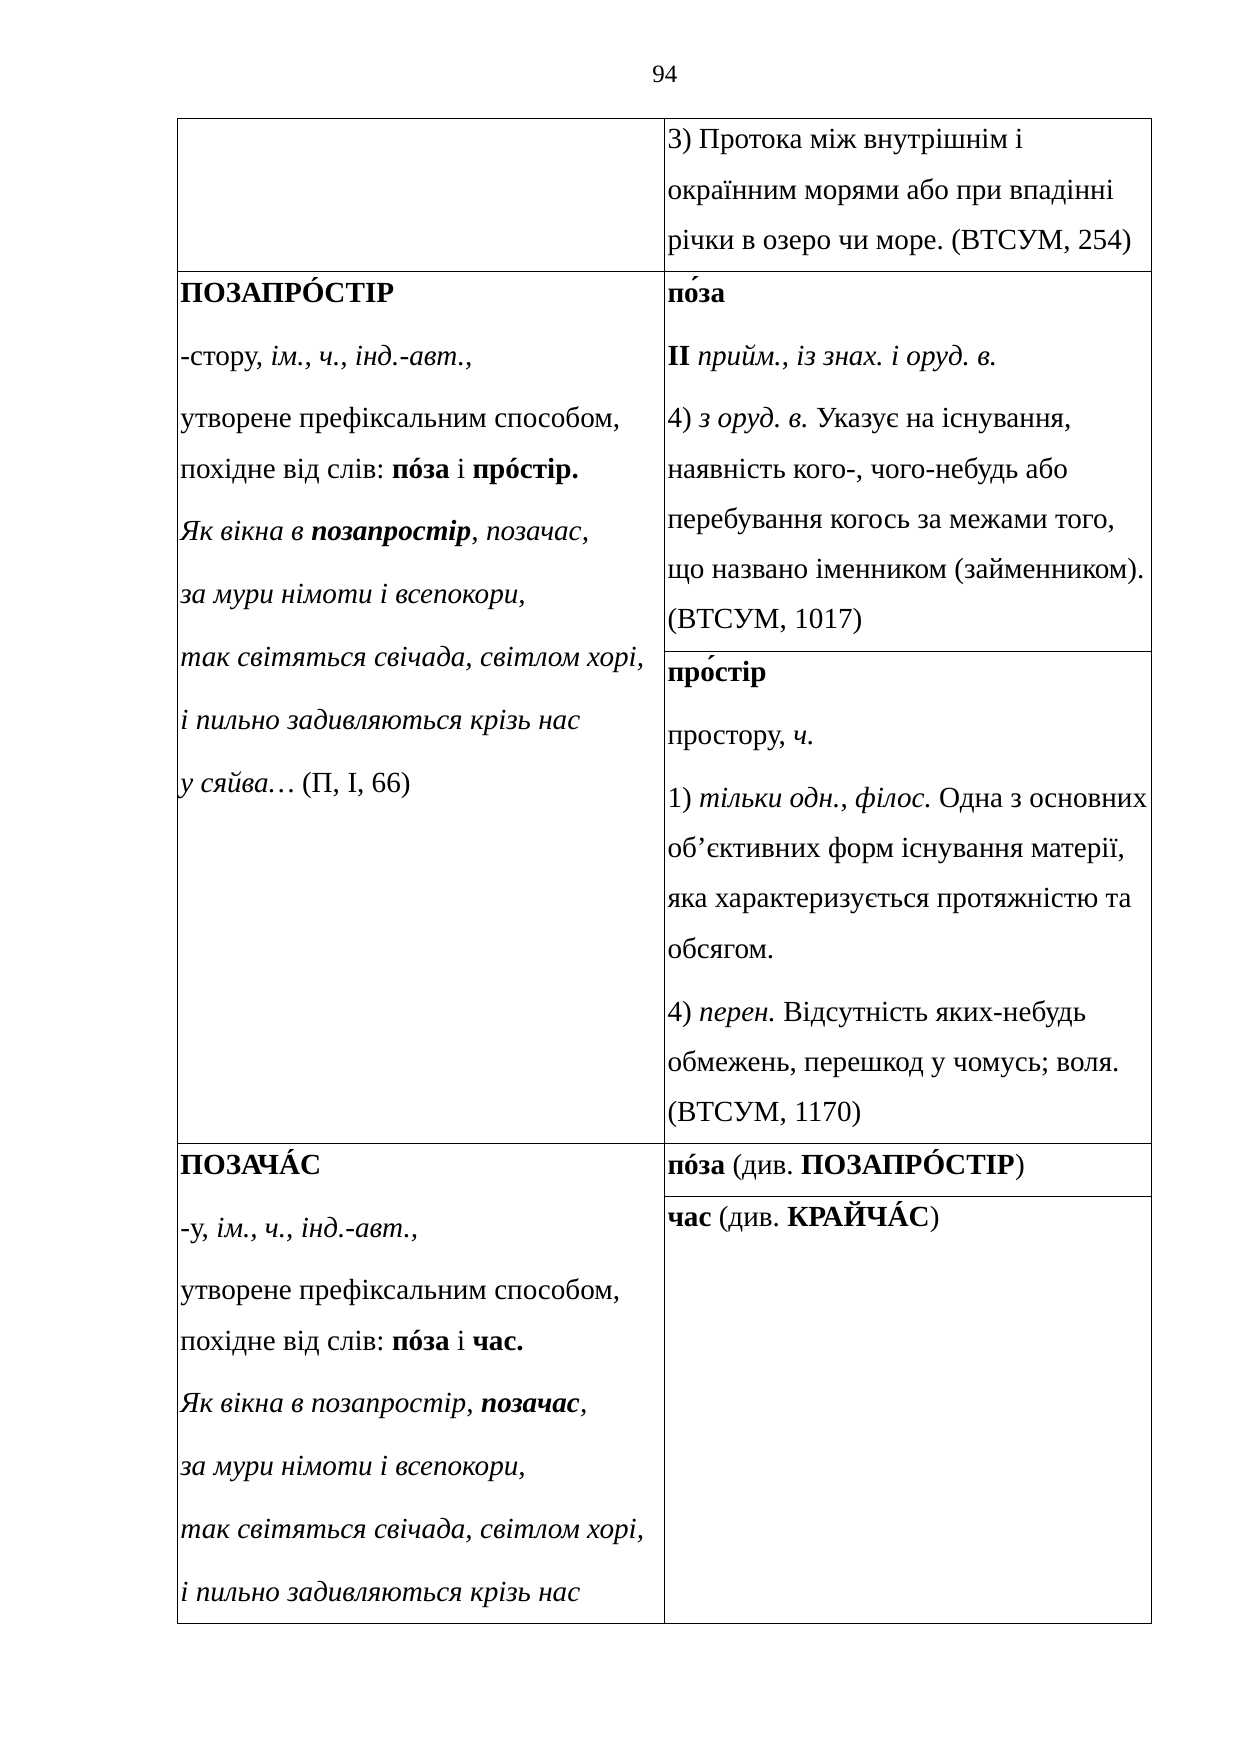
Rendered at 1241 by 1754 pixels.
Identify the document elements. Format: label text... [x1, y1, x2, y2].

table_cell 3) Протока між внутрішнім і окраїнним морями або при впадінні річки в озеро чи море. (ВТСУМ, 254) [665, 119, 1151, 271]
table_cell ПОЗАПРÓСТІР -стору, ім., ч., інд.-авт., утворене префіксальним способом, похідне від слів: пóза і прóстір. Як вікна в позапростір, позачас, за мури німоти і всепокори, так світяться свічада, світлом хорі, і пильно задивляються крізь нас у сяйва… (П, І, 66) [178, 272, 664, 1143]
table_cell час (див. КРАЙЧÁС) [665, 1197, 1151, 1623]
table_cell [178, 119, 664, 271]
table_cell пóза (див. ПОЗАПРÓСТІР) [665, 1144, 1151, 1196]
table_cell про́стір простору, ч. 1) тільки одн., філос. Одна з основних об’єктивних форм існування матерії, яка характеризується протяжністю та обсягом. 4) перен. Відсутність яких-небудь обмежень, перешкод у чомусь; воля. (ВТСУМ, 1170) [665, 652, 1151, 1143]
table_cell ПОЗАЧÁС -у, ім., ч., інд.-авт., утворене префіксальним способом, похідне від слів: пóза і час. Як вікна в позапростір, позачас, за мури німоти і всепокори, так світяться свічада, світлом хорі, і пильно задивляються крізь нас [178, 1144, 664, 1623]
table_cell по́за II прийм., із знах. і оруд. в. 4) з оруд. в. Указує на існування, наявність кого-, чого-небудь або перебування когось за межами того, що названо іменником (займенником). (ВТСУМ, 1017) [665, 272, 1151, 651]
